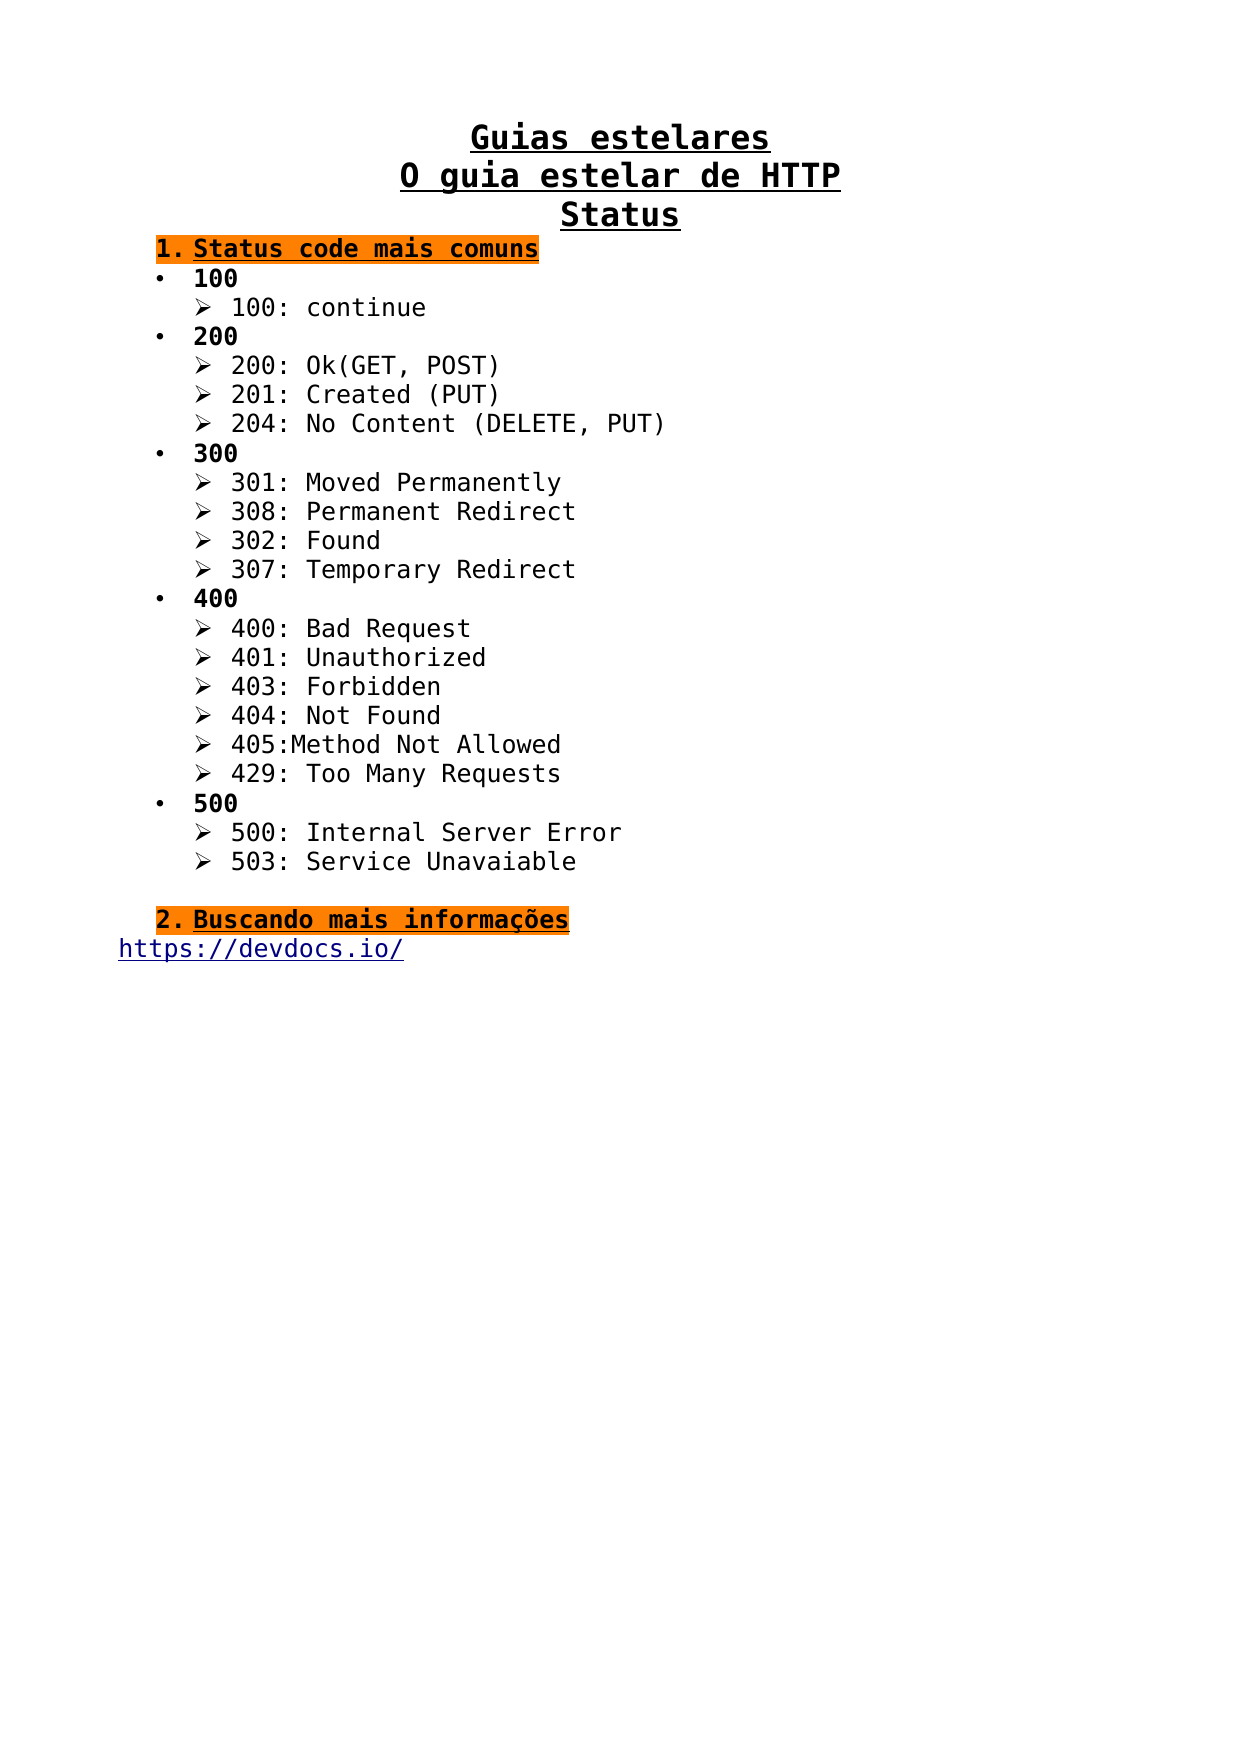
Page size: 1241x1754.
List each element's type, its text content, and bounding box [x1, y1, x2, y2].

list 400: Bad Request [193, 614, 1122, 643]
list 405:Method Not Allowed [193, 731, 1122, 760]
list 500 [156, 789, 1122, 818]
list 100: continue [193, 293, 1122, 322]
text https://devdocs.io/ [118, 935, 1122, 964]
list 307: Temporary Redirect [193, 556, 1122, 585]
list 301: Moved Permanently [193, 468, 1122, 497]
list Status code mais comuns [193, 235, 1122, 264]
list 500: Internal Server Error [193, 818, 1122, 847]
text Guias estelares [118, 118, 1122, 157]
list 302: Found [193, 526, 1122, 556]
list Buscando mais informações [193, 906, 1122, 935]
list 200: Ok(GET, POST) [193, 351, 1122, 381]
list 401: Unauthorized [193, 643, 1122, 672]
list 200 [156, 322, 1122, 351]
text Status [118, 196, 1122, 235]
list 201: Created (PUT) [193, 381, 1122, 410]
list 403: Forbidden [193, 672, 1122, 701]
list 300 [156, 439, 1122, 468]
list 404: Not Found [193, 701, 1122, 731]
list 204: No Content (DELETE, PUT) [193, 410, 1122, 439]
list 400 [156, 585, 1122, 614]
list 308: Permanent Redirect [193, 497, 1122, 526]
list 429: Too Many Requests [193, 760, 1122, 789]
text O guia estelar de HTTP [118, 157, 1122, 196]
list 503: Service Unavaiable [193, 847, 1122, 876]
list 100 [156, 264, 1122, 293]
